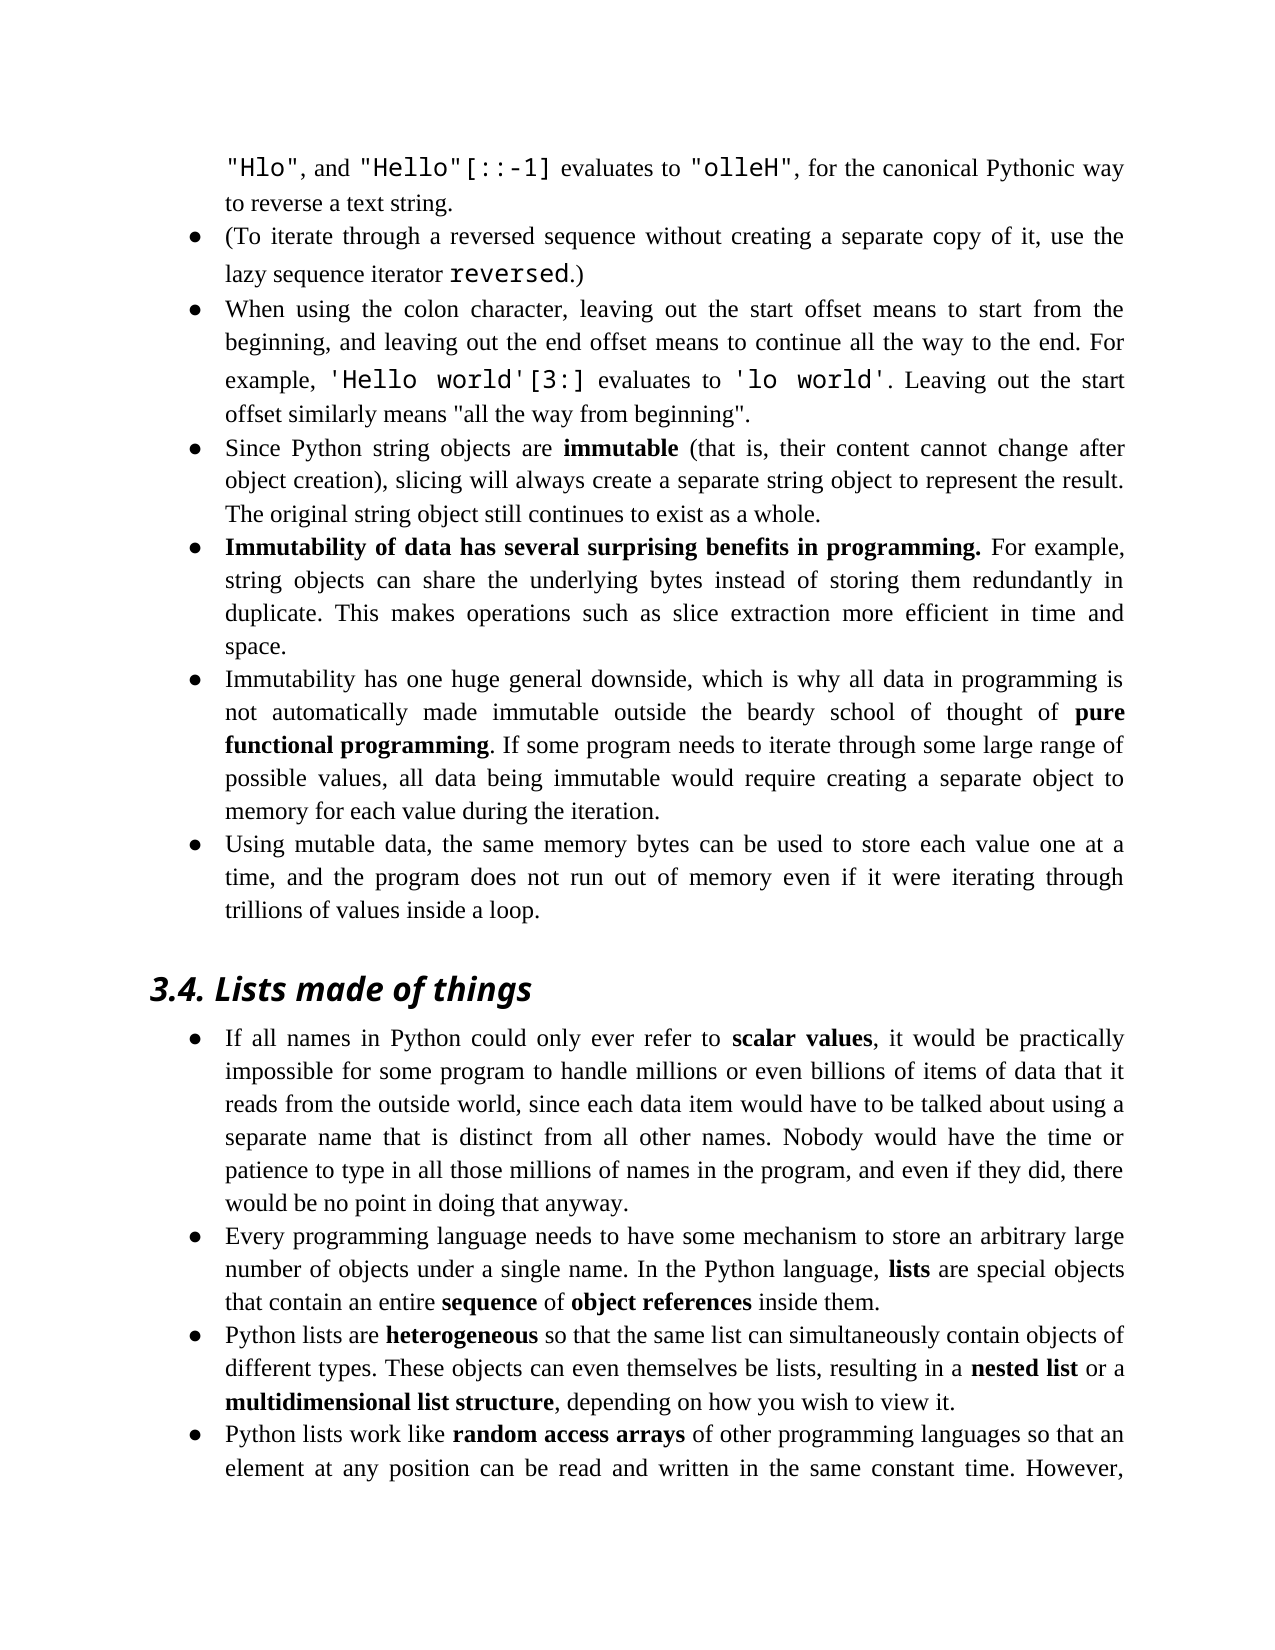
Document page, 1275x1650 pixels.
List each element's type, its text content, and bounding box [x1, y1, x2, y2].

list Immutability of data has several surprising benefits in programming. For example, string objects can share the underlying bytes instead of storing them redundantly in duplicate. This makes operations such as slice extraction more efficient in time and space. [187, 532, 1125, 659]
list If all names in Python could only ever refer to scalar values, it would be practically impossible for some program to handle millions or even billions of items of data that it reads from the outside world, since each data item would have to be talked about using a separate name that is distinct from all other names. Nobody would have the time or patience to type in all those millions of names in the program, and even if they did, there would be no point in doing that anyway. [187, 1023, 1125, 1217]
list Python lists are heterogeneous so that the same list can simultaneously contain objects of different types. These objects can even themselves be lists, resulting in a nested list or a multidimensional list structure, depending on how you wish to view it. [187, 1321, 1125, 1415]
list Python lists work like random access arrays of other programming languages so that an element at any position can be read and written in the same constant time. However, [187, 1419, 1125, 1481]
list Immutability has one huge general downside, which is why all data in programming is not automatically made immutable outside the beardy school of thought of pure functional programming. If some program needs to iterate through some large range of possible values, all data being immutable would require creating a separate object to memory for each value during the iteration. [187, 664, 1125, 824]
list Every programming language needs to have some mechanism to store an arbitrary large number of objects under a single name. In the Python language, lists are special objects that contain an entire sequence of object references inside them. [187, 1221, 1125, 1316]
list "Hlo", and "Hello"[::-1] evaluates to "olleH", for the canonical Pythonic way to reverse a text string. [187, 150, 1125, 217]
list (To iterate through a reversed sequence without creating a separate copy of it, use the lazy sequence iterator reversed.) [187, 221, 1125, 289]
list When using the colon character, leaving out the start offset means to start from the beginning, and leaving out the end offset means to continue all the way to the end. For example, 'Hello world'[3:] evaluates to 'lo world'. Leaving out the start offset similarly means "all the way from beginning". [187, 294, 1125, 428]
list Since Python string objects are immutable (that is, their content cannot change after object creation), slicing will always create a separate string object to represent the result. The original string object still continues to exist as a whole. [187, 433, 1125, 527]
subtitle 3.4. Lists made of things [150, 965, 1125, 1011]
list Using mutable data, the same memory bytes can be used to store each value one at a time, and the program does not run out of memory even if it were iterating through trillions of values inside a loop. [187, 829, 1125, 924]
